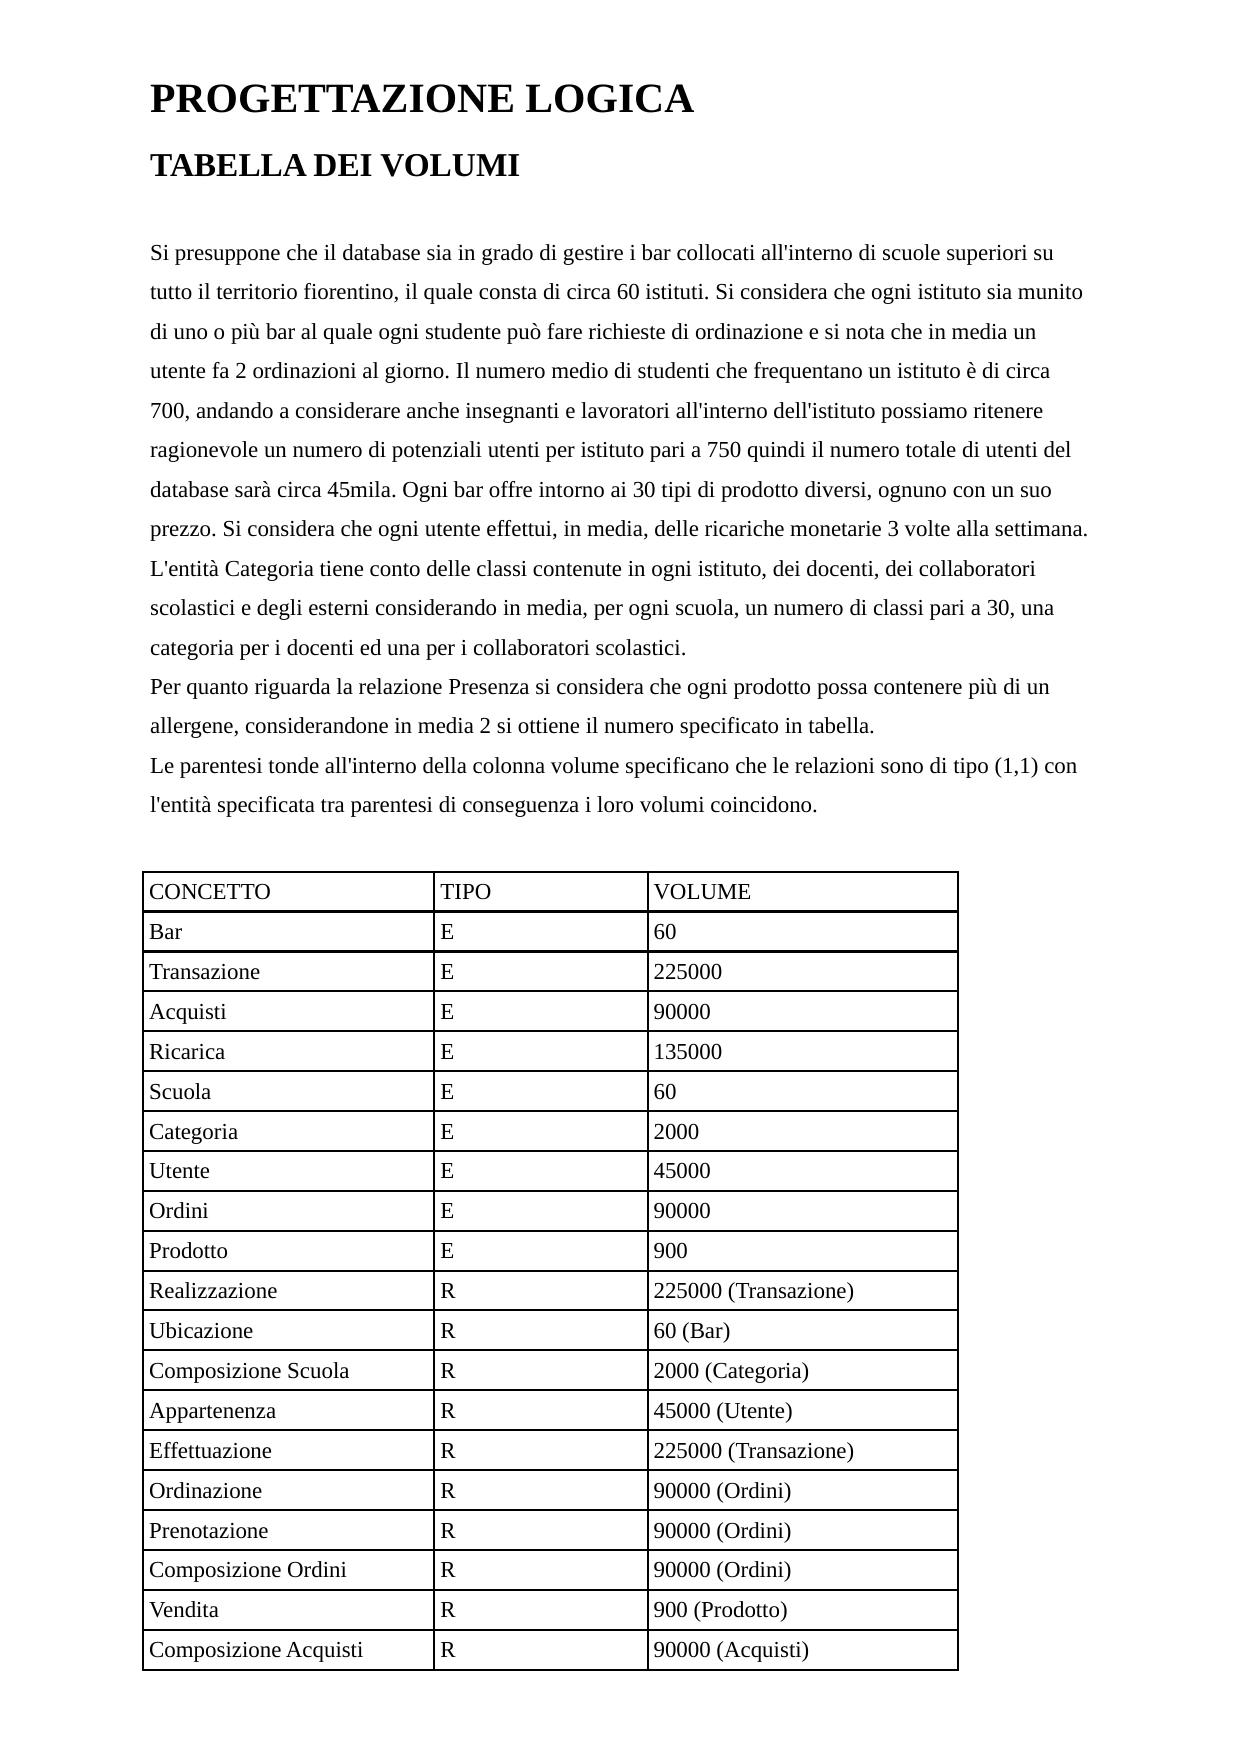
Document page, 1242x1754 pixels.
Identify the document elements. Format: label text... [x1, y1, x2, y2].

table_cell 60 (Bar) [649, 1311, 957, 1349]
table_cell Realizzazione [144, 1272, 433, 1309]
table_cell Appartenenza [144, 1391, 433, 1429]
table_cell 225000 [649, 953, 957, 990]
table_cell Categoria [144, 1112, 433, 1150]
table_cell 60 [649, 913, 957, 950]
table_cell 225000 (Transazione) [649, 1431, 957, 1469]
table_cell Ordini [144, 1192, 433, 1229]
table_cell E [435, 1232, 647, 1269]
table_cell 135000 [649, 1032, 957, 1070]
table_cell Utente [144, 1152, 433, 1190]
table_cell R [435, 1471, 647, 1509]
table_cell Scuola [144, 1072, 433, 1110]
table_header VOLUME [649, 873, 957, 910]
table_cell E [435, 1072, 647, 1110]
table_cell R [435, 1272, 647, 1309]
table_cell Effettuazione [144, 1431, 433, 1469]
table_cell 900 (Prodotto) [649, 1591, 957, 1628]
table_cell R [435, 1391, 647, 1429]
table_cell Ubicazione [144, 1311, 433, 1349]
table_cell Acquisti [144, 992, 433, 1030]
table_cell 2000 [649, 1112, 957, 1150]
table_cell R [435, 1631, 647, 1668]
table_cell E [435, 1152, 647, 1190]
table_cell 90000 (Ordini) [649, 1471, 957, 1509]
table_cell E [435, 992, 647, 1030]
text Si presuppone che il database sia in grado di gestire i bar collocati all'interno di scuole superiori su tutto il territorio fiorentino, il quale consta di circa 60 istituti. Si considera che ogni istituto sia munito di uno o più bar al quale ogni studente può fare richieste di ordinazione e si nota che in media un utente fa 2 ordinazioni al giorno. Il numero medio di studenti che frequentano un istituto è di circa 700, andando a considerare anche insegnanti e lavoratori all'interno dell'istituto possiamo ritenere ragionevole un numero di potenziali utenti per istituto pari a 750 quindi il numero totale di utenti del database sarà circa 45mila. Ogni bar offre intorno ai 30 tipi di prodotto diversi, ognuno con un suo prezzo. Si considera che ogni utente effettui, in media, delle ricariche monetarie 3 volte alla settimana. L'entità Categoria tiene conto delle classi contenute in ogni istituto, dei docenti, dei collaboratori scolastici e degli esterni considerando in media, per ogni scuola, un numero di classi pari a 30, una categoria per i docenti ed una per i collaboratori scolastici. [150, 239, 1092, 660]
table_cell 60 [649, 1072, 957, 1110]
table_cell Transazione [144, 953, 433, 990]
table_cell Vendita [144, 1591, 433, 1628]
table_cell Composizione Ordini [144, 1551, 433, 1589]
table_cell 90000 (Ordini) [649, 1551, 957, 1589]
table_cell 2000 (Categoria) [649, 1351, 957, 1389]
table_cell Prodotto [144, 1232, 433, 1269]
text Per quanto riguarda la relazione Presenza si considera che ogni prodotto possa contenere più di un allergene, considerandone in media 2 si ottiene il numero specificato in tabella. Le parentesi tonde all'interno della colonna volume specificano che le relazioni sono di tipo (1,1) con l'entità specificata tra parentesi di conseguenza i loro volumi coincidono. [150, 673, 1092, 818]
table_cell 900 [649, 1232, 957, 1269]
table_cell R [435, 1551, 647, 1589]
table_cell 90000 (Acquisti) [649, 1631, 957, 1668]
table_cell 45000 (Utente) [649, 1391, 957, 1429]
table_cell Ricarica [144, 1032, 433, 1070]
table_cell Composizione Scuola [144, 1351, 433, 1389]
table_cell Ordinazione [144, 1471, 433, 1509]
table_cell 90000 [649, 992, 957, 1030]
text PROGETTAZIONE LOGICA [150, 73, 1092, 121]
table_cell R [435, 1511, 647, 1549]
table_cell 45000 [649, 1152, 957, 1190]
table_cell R [435, 1591, 647, 1628]
table_cell R [435, 1431, 647, 1469]
table_cell 90000 [649, 1192, 957, 1229]
table_cell E [435, 953, 647, 990]
table_cell 225000 (Transazione) [649, 1272, 957, 1309]
table_cell R [435, 1351, 647, 1389]
table_cell Prenotazione [144, 1511, 433, 1549]
table_cell E [435, 913, 647, 950]
table_cell E [435, 1032, 647, 1070]
text TABELLA DEI VOLUMI [150, 145, 1092, 184]
table_header TIPO [435, 873, 647, 910]
table_header CONCETTO [144, 873, 433, 910]
table_cell Composizione Acquisti [144, 1631, 433, 1668]
table_cell 90000 (Ordini) [649, 1511, 957, 1549]
table_cell Bar [144, 913, 433, 950]
table_cell E [435, 1112, 647, 1150]
table_cell E [435, 1192, 647, 1229]
table_cell R [435, 1311, 647, 1349]
